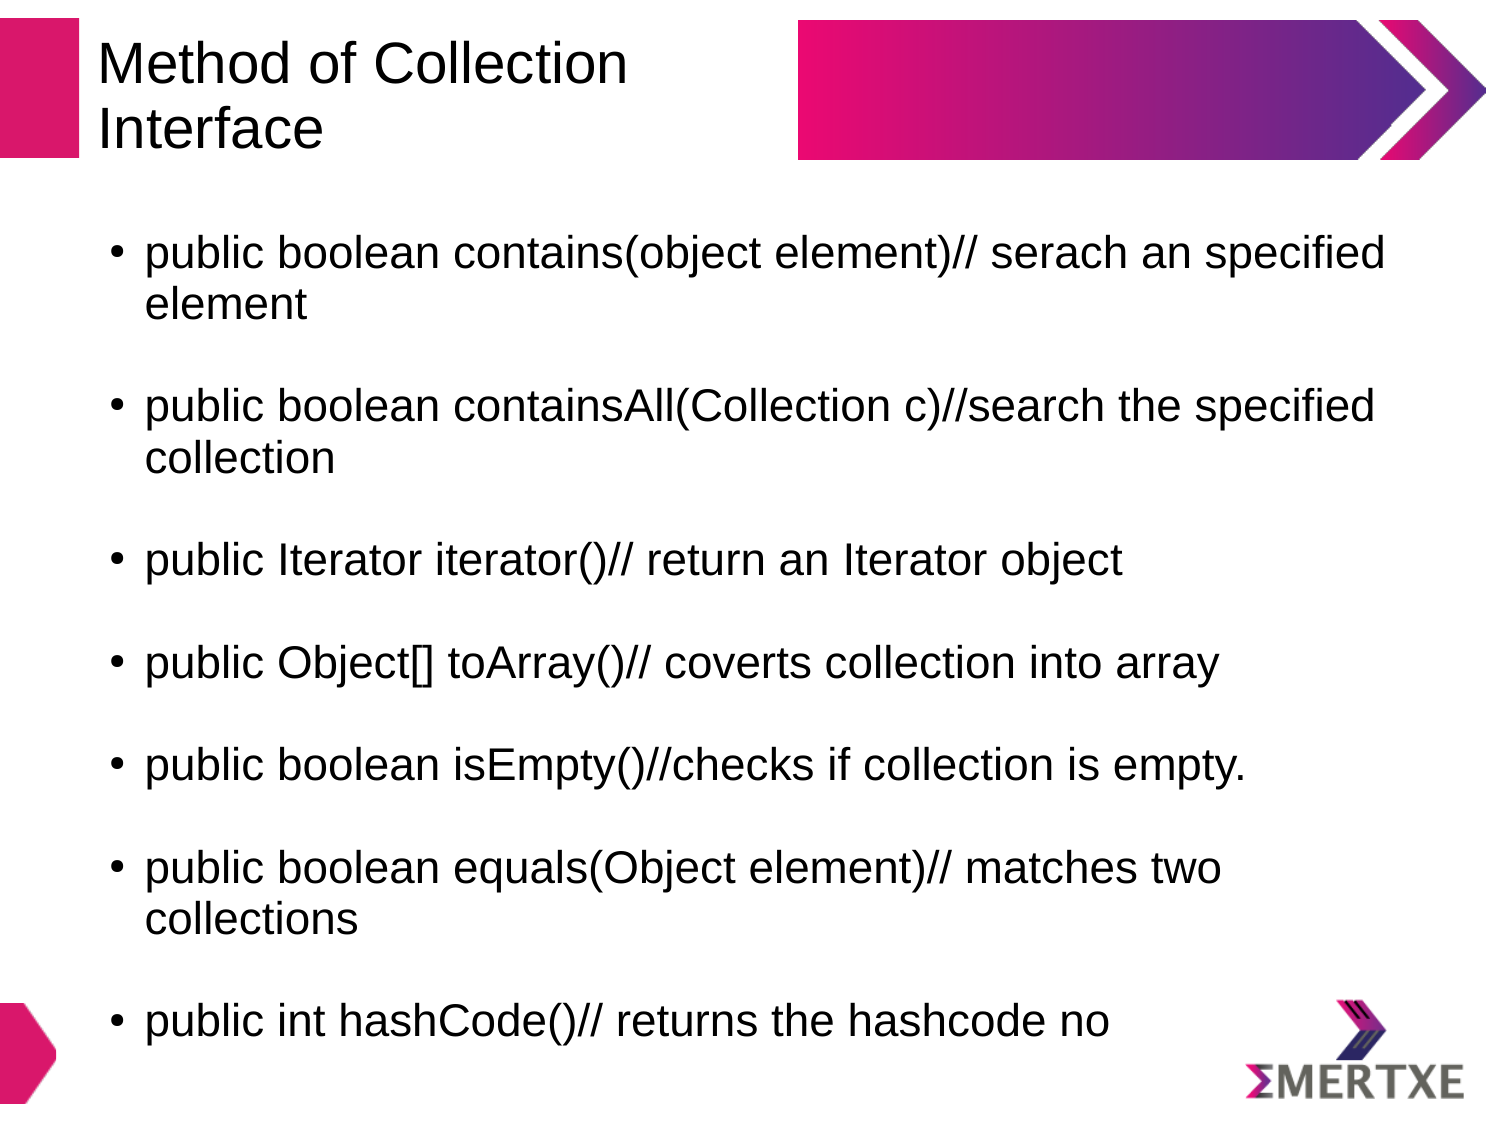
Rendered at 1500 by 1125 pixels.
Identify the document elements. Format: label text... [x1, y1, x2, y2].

picture [1245, 996, 1465, 1099]
text_box public boolean contains(object element)// serach an specified element public boolean containsAll(Collection c)//search the specified collection public Iterator iterator()// return an Iterator object public Object[] toArray()// coverts collection into array public boolean isEmpty()//checks if collection is empty. public boolean equals(Object element)// matches two collections public int hashCode()// returns the hashcode no [94, 177, 1418, 1055]
text_box Method of Collection Interface [82, 23, 780, 169]
text_box [82, 224, 1359, 1038]
picture [798, 20, 1486, 160]
